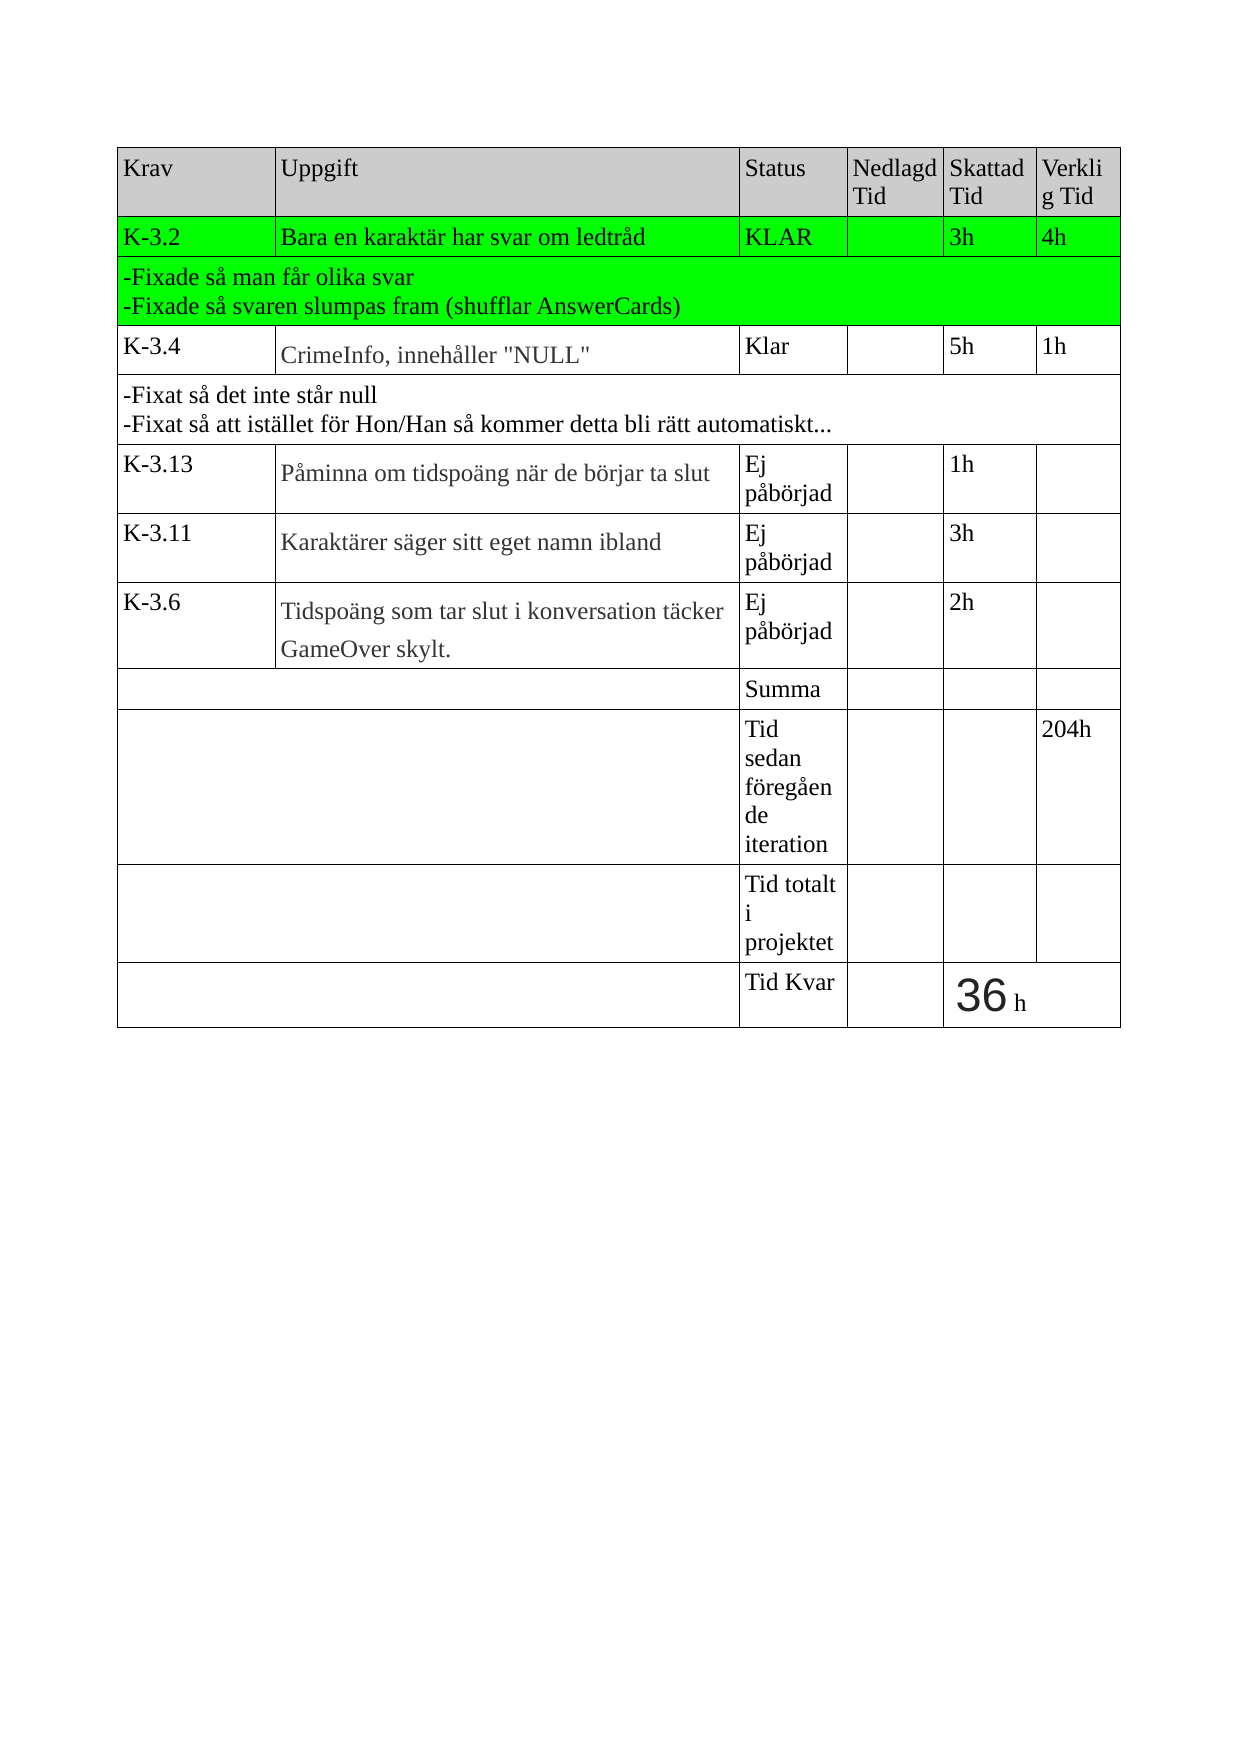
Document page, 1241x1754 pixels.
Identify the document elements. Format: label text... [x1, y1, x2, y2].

table_cell Tid Kvar [740, 963, 847, 1027]
table_cell [118, 710, 739, 864]
table_cell [118, 963, 739, 1027]
table_cell [1037, 669, 1120, 708]
table_header Krav [118, 148, 275, 216]
table_cell Tid totalt i projektet [740, 865, 847, 962]
table_cell Summa [740, 669, 847, 708]
table_cell [848, 514, 943, 582]
table_cell [848, 326, 943, 374]
table_cell 3h [944, 514, 1036, 582]
table_cell Ej påbörjad [740, 583, 847, 668]
table_cell -Fixat så det inte står null -Fixat så att istället för Hon/Han så kommer detta bli rätt automatiskt... [118, 375, 1120, 443]
table_cell CrimeInfo, innehåller "NULL" [276, 326, 739, 374]
table_cell [1037, 865, 1120, 962]
table_cell [118, 669, 739, 708]
table_cell [848, 710, 943, 864]
table_header Verklig Tid [1037, 148, 1120, 216]
table_cell [848, 865, 943, 962]
table_cell K-3.2 [118, 217, 275, 256]
table_cell Bara en karaktär har svar om ledtråd [276, 217, 739, 256]
table_cell [944, 710, 1036, 864]
table_cell Karaktärer säger sitt eget namn ibland [276, 514, 739, 582]
table_cell 1h [1037, 326, 1120, 374]
table_cell 5h [944, 326, 1036, 374]
table_cell [848, 217, 943, 256]
table_cell K-3.4 [118, 326, 275, 374]
table_cell KLAR [740, 217, 847, 256]
table_header Nedlagd Tid [848, 148, 943, 216]
table_header Uppgift [276, 148, 739, 216]
table_cell 1h [944, 445, 1036, 512]
table_header Skattad Tid [944, 148, 1036, 216]
table_cell [944, 669, 1036, 708]
table_cell [1037, 583, 1120, 668]
table_cell [848, 445, 943, 512]
table_cell K-3.6 [118, 583, 275, 668]
table_cell Tidspoäng som tar slut i konversation täcker GameOver skylt. [276, 583, 739, 668]
table_cell 2h [944, 583, 1036, 668]
table_cell 3h [944, 217, 1036, 256]
table_cell [1037, 514, 1120, 582]
table_cell 36 h [944, 963, 1120, 1027]
table_cell [848, 963, 943, 1027]
table_cell [848, 669, 943, 708]
table_cell K-3.13 [118, 445, 275, 512]
table_cell 4h [1037, 217, 1120, 256]
table_cell [944, 865, 1036, 962]
table_cell [1037, 445, 1120, 512]
table_cell K-3.11 [118, 514, 275, 582]
table_cell [118, 865, 739, 962]
table_cell Tid sedan föregående iteration [740, 710, 847, 864]
table_header Status [740, 148, 847, 216]
table_cell Ej påbörjad [740, 445, 847, 512]
table_cell Ej påbörjad [740, 514, 847, 582]
table_cell Påminna om tidspoäng när de börjar ta slut [276, 445, 739, 512]
table_cell 204h [1037, 710, 1120, 864]
table_cell [848, 583, 943, 668]
table_cell -Fixade så man får olika svar -Fixade så svaren slumpas fram (shufflar AnswerCards) [118, 257, 1120, 325]
table_cell Klar [740, 326, 847, 374]
